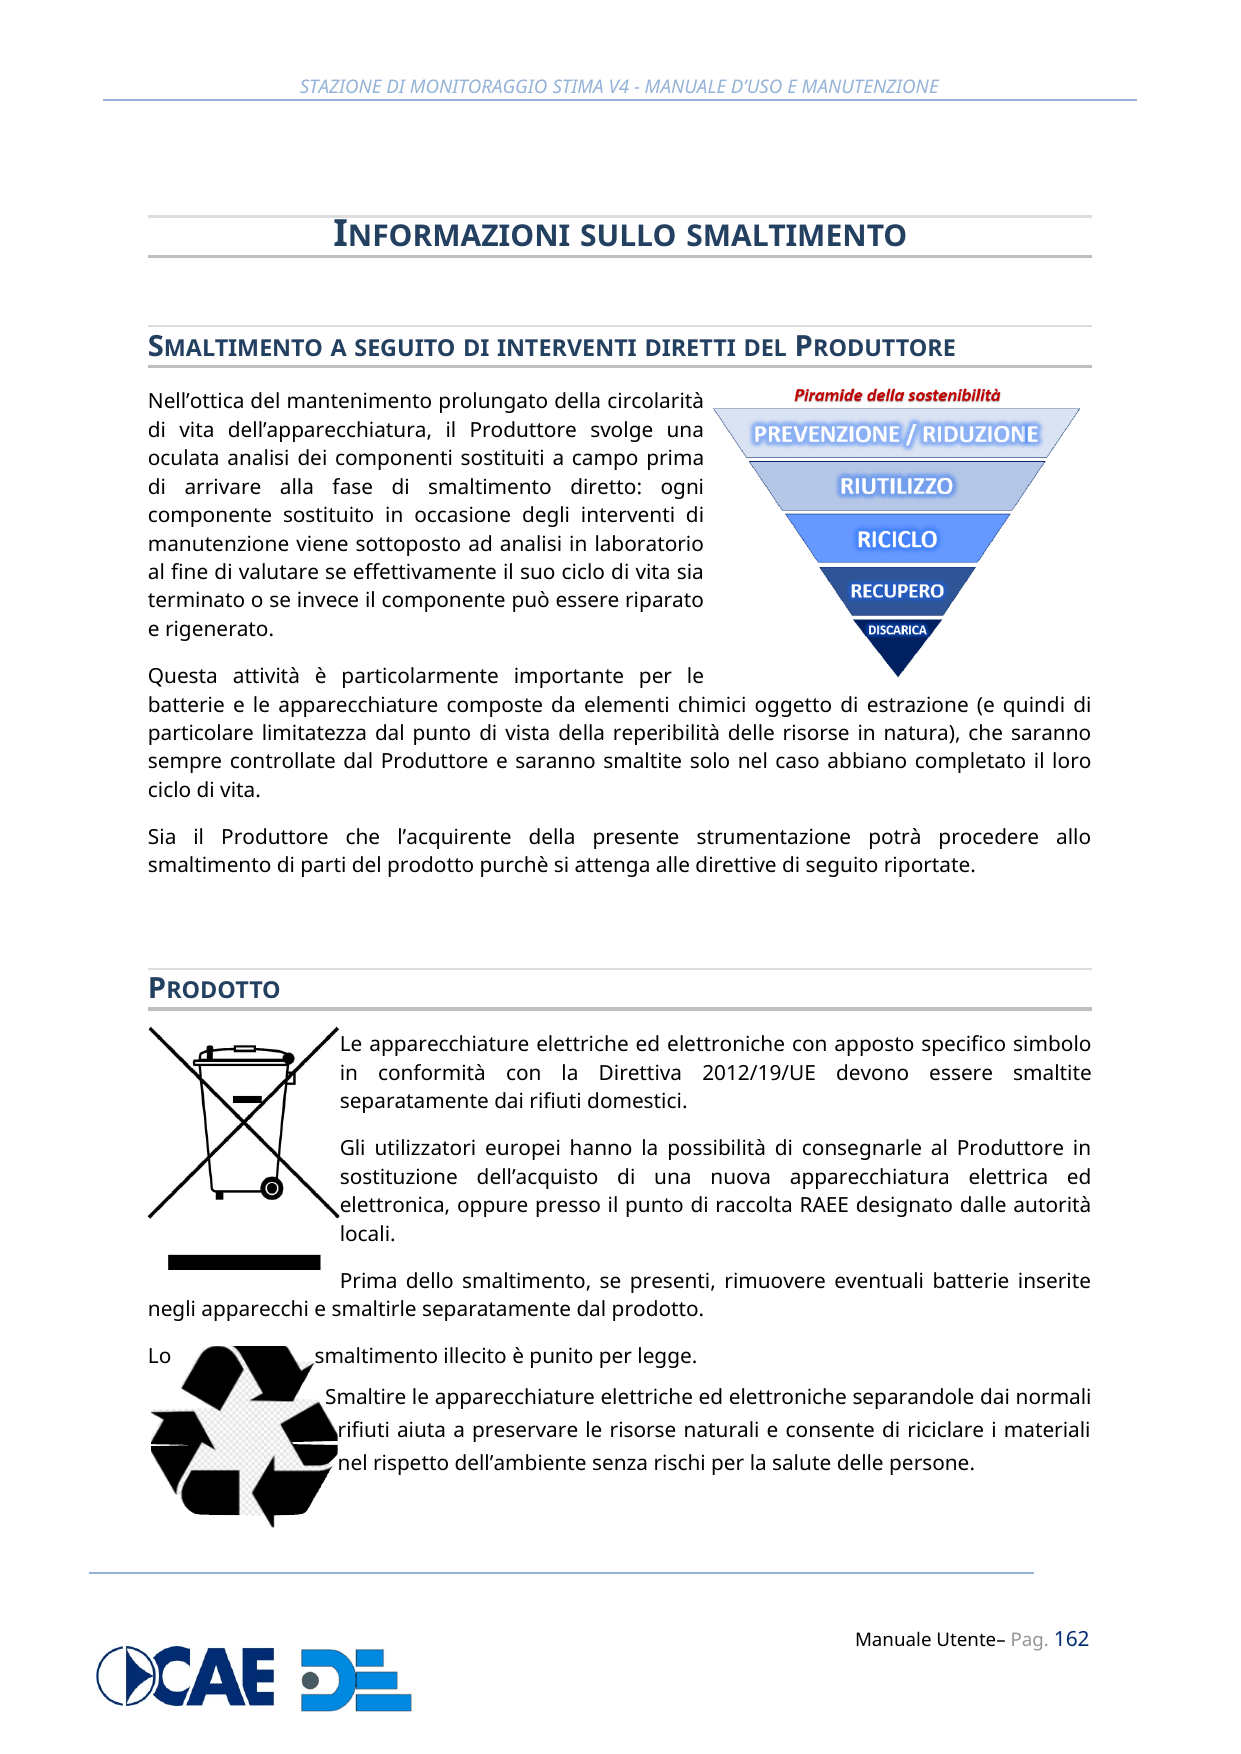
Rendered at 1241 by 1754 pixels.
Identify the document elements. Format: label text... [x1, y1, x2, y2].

text Le apparecchiature elettriche ed elettroniche con apposto specifico simbolo in conformità con la Direttiva 2012/19/UE devono essere smaltite separatamente dai rifiuti domestici. [340, 1029, 1092, 1115]
text Prima dello smaltimento, se presenti, rimuovere eventuali batterie inserite negli apparecchi e smaltirle separatamente dal prodotto. [148, 1266, 1092, 1323]
subtitle Smaltimento a seguito di interventi diretti del Produttore [148, 327, 1092, 365]
text Nell’ottica del mantenimento prolungato della circolarità di vita dell’apparecchiatura, il Produttore svolge una oculata analisi dei componenti sostituiti a campo prima di arrivare alla fase di smaltimento diretto: ogni componente sostituito in occasione degli interventi di manutenzione viene sottoposto ad analisi in laboratorio al fine di valutare se effettivamente il suo ciclo di vita sia terminato o se invece il componente può essere riparato e rigenerato. [148, 387, 704, 642]
text Lo smaltimento illecito è punito per legge. [148, 1342, 1092, 1370]
text Questa attività è particolarmente importante per le batterie e le apparecchiature composte da elementi chimici oggetto di estrazione (e quindi di particolare limitatezza dal punto di vista della reperibilità delle risorse in natura), che saranno sempre controllate dal Produttore e saranno smaltite solo nel caso abbiano completato il loro ciclo di vita. [148, 661, 1092, 803]
text Gli utilizzatori europei hanno la possibilità di consegnarle al Produttore in sostituzione dell’acquisto di una nuova apparecchiatura elettrica ed elettronica, oppure presso il punto di raccolta RAEE designato dalle autorità locali. [340, 1133, 1092, 1247]
subtitle Prodotto [148, 970, 1092, 1007]
text Sia il Produttore che l’acquirente della presente strumentazione potrà procedere allo smaltimento di parti del prodotto purchè si attenga alle direttive di seguito riportate. [148, 822, 1092, 879]
text [148, 1382, 211, 1476]
text Smaltire le apparecchiature elettriche ed elettroniche separandole dai normali rifiuti aiuta a preservare le risorse naturali e consente di riciclare i materiali nel rispetto dell’ambiente senza rischi per la salute delle persone. [294, 1382, 1092, 1476]
subtitle Informazioni sullo smaltimento [148, 218, 1092, 255]
